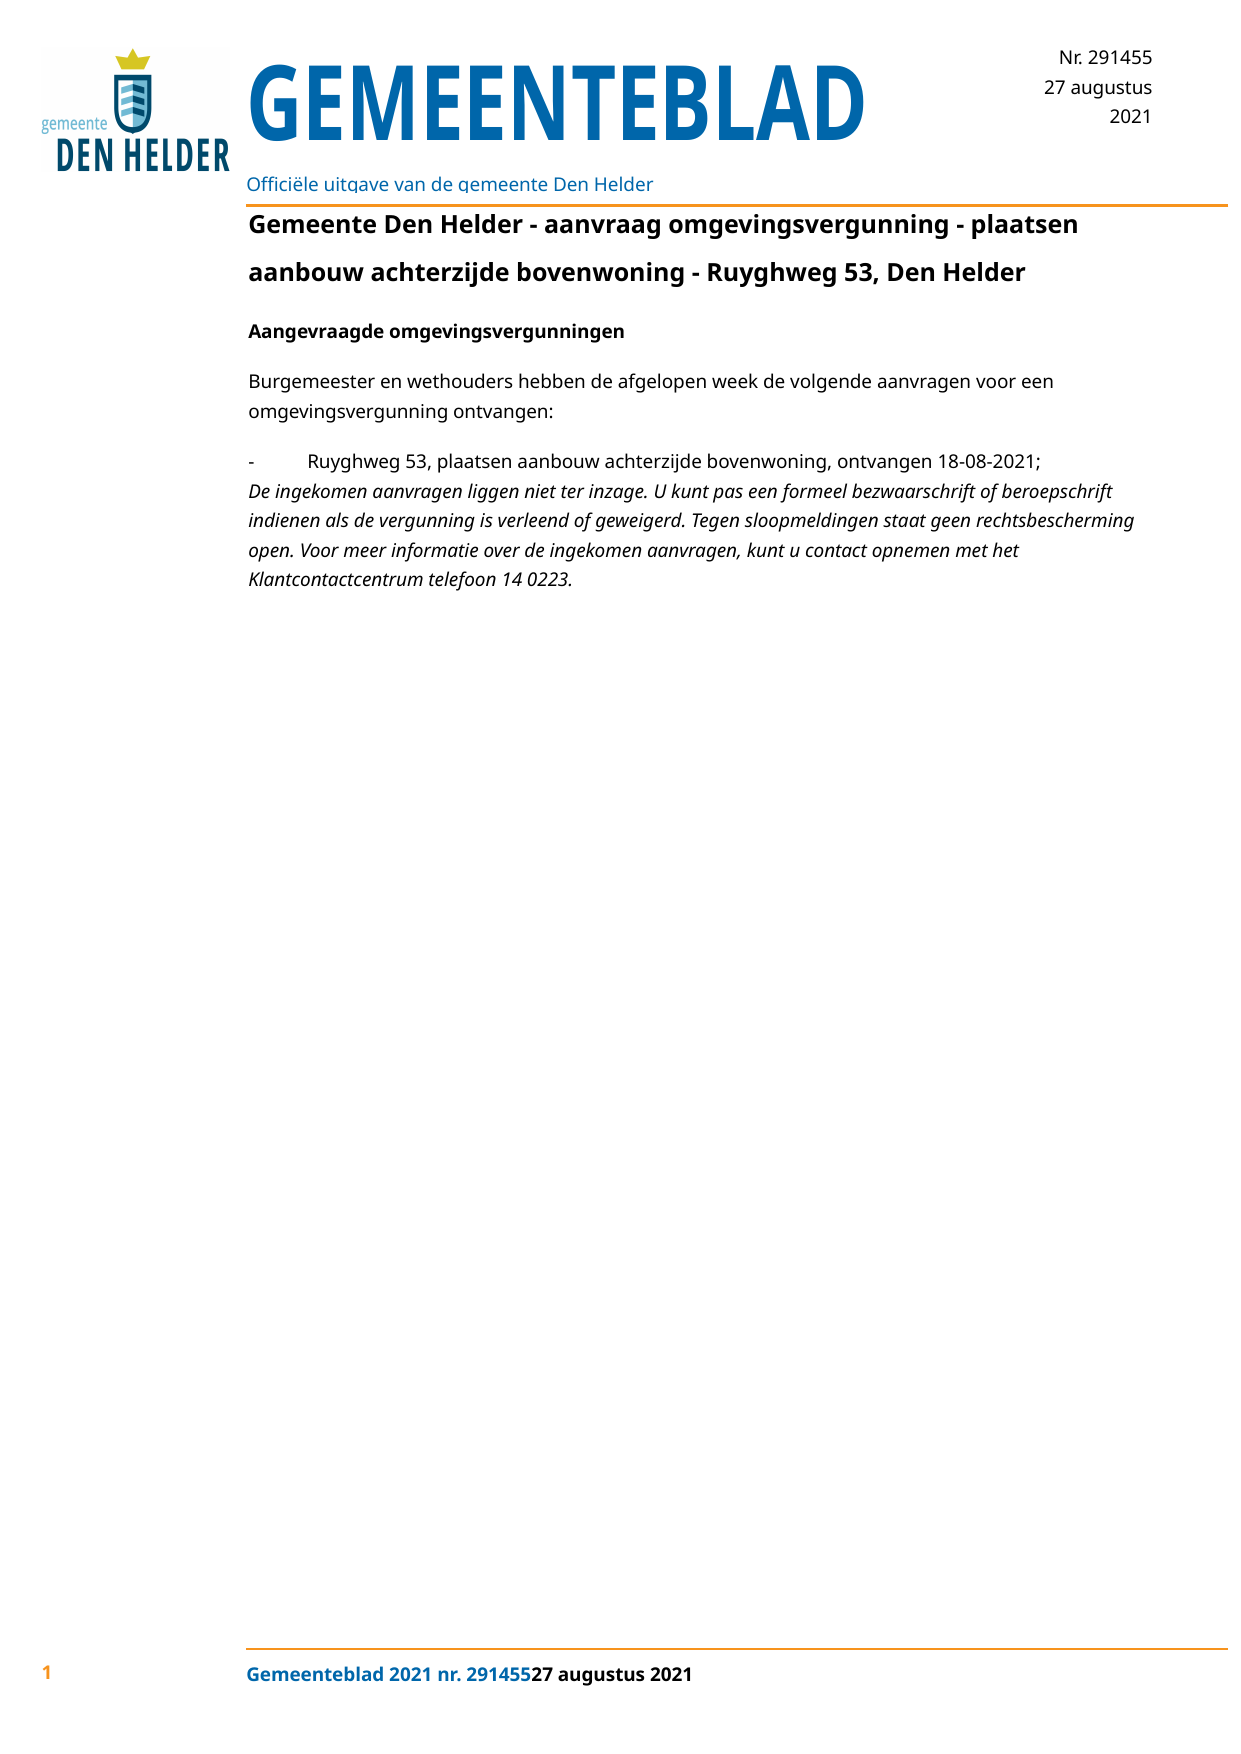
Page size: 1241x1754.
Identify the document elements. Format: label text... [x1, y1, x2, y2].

text Aangevraagde omgevingsvergunningen [248, 318, 1152, 344]
text Burgemeester en wethouders hebben de afgelopen week de volgende aanvragen voor een omgevingsvergunning ontvangen: [248, 368, 1152, 424]
picture [100, 154, 106, 172]
picture [63, 144, 68, 165]
picture [220, 160, 224, 172]
picture [182, 144, 187, 165]
picture [41, 47, 231, 172]
list Ruyghweg 53, plaatsen aanbouw achterzijde bovenwoning, ontvangen 18-08-2021; [248, 448, 1152, 474]
text Gemeente Den Helder - aanvraag omgevingsvergunning - plaatsen aanbouw achterzijde bovenwoning - Ruyghweg 53, Den Helder [248, 207, 1152, 288]
picture [130, 157, 135, 172]
text De ingekomen aanvragen liggen niet ter inzage. U kunt pas een formeel bezwaarschrift of beroepschrift indienen als de vergunning is verleend of geweigerd. Tegen sloopmeldingen staat geen rechtsbescherming open. Voor meer informatie over de ingekomen aanvragen, kunt u contact opnemen met het Klantcontactcentrum telefoon 14 0223. [248, 478, 1152, 592]
